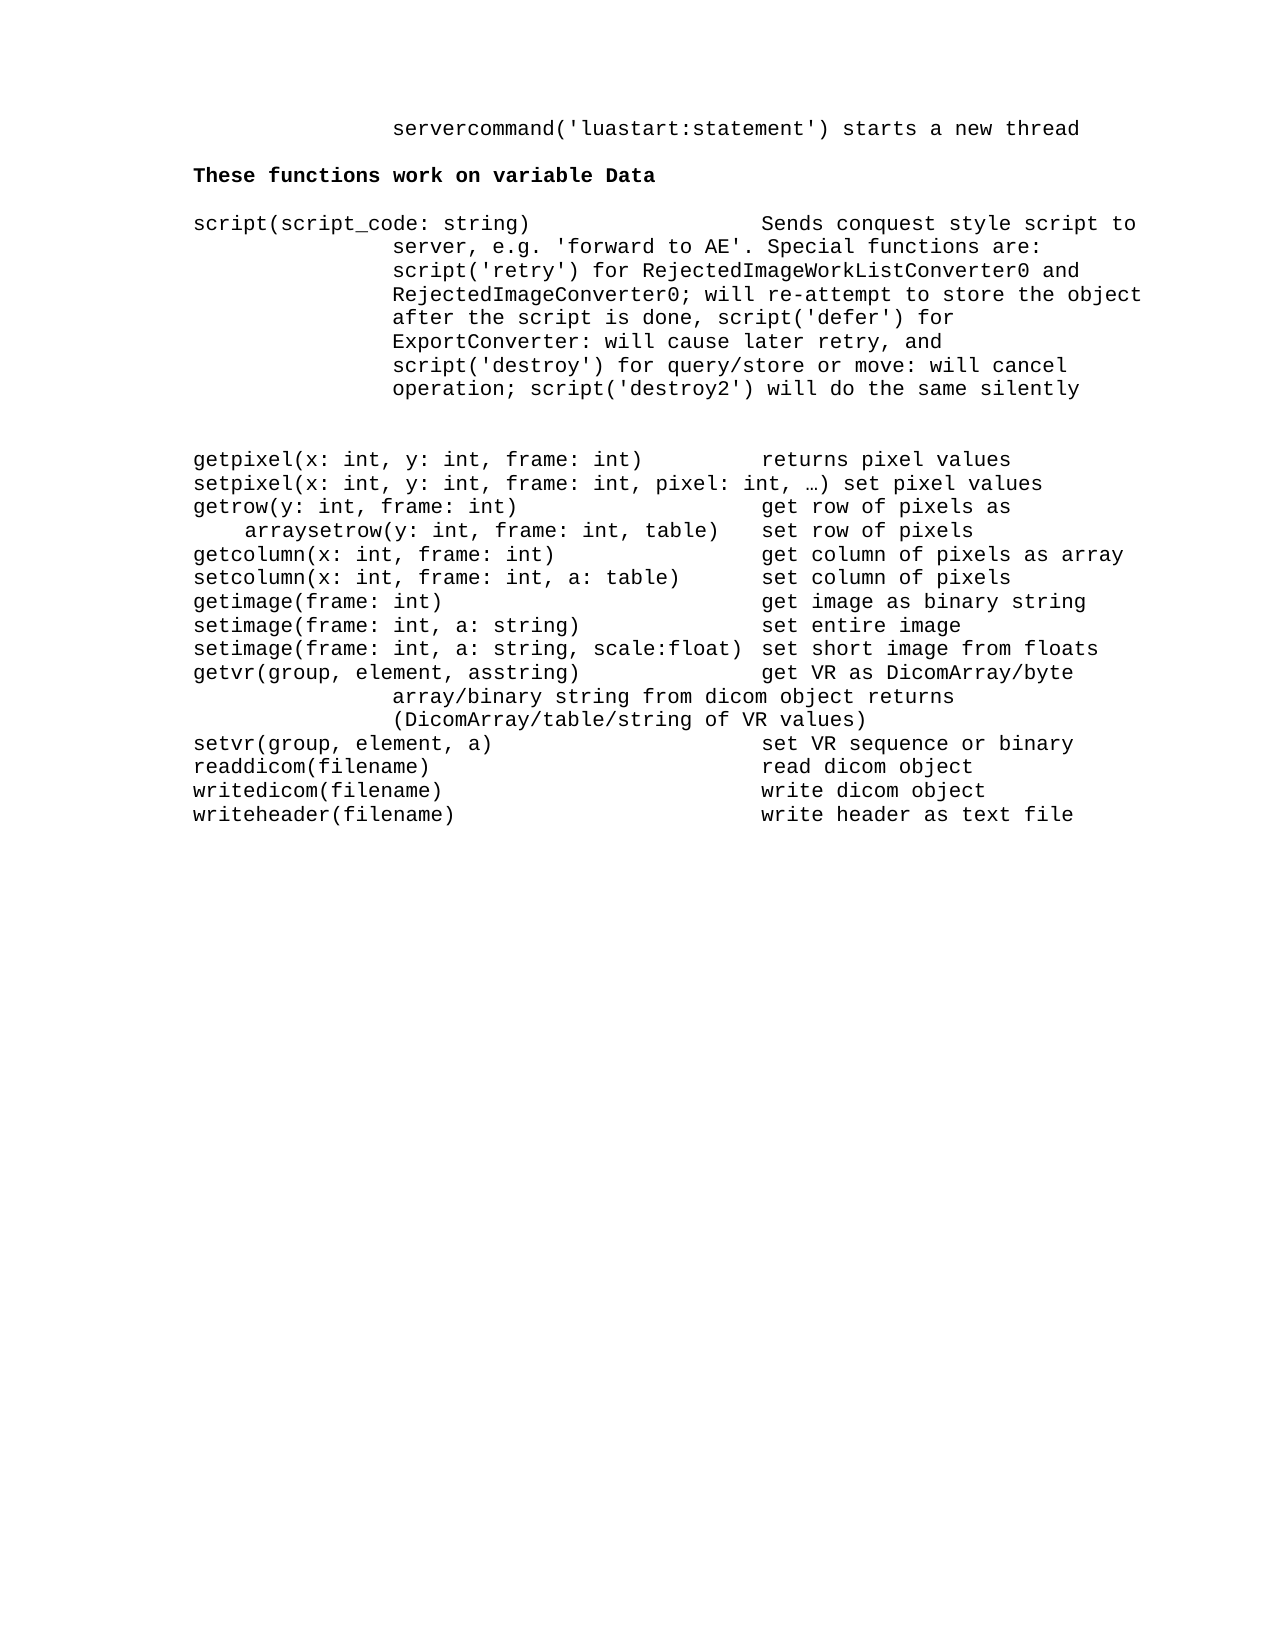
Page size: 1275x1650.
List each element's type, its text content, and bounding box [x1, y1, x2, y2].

text getimage(frame: int) get image as binary string [193, 591, 1157, 615]
text getvr(group, element, asstring) get VR as DicomArray/byte array/binary string from dicom object returns (DicomArray/table/string of VR values) [193, 662, 1157, 733]
text getcolumn(x: int, frame: int) get column of pixels as array [193, 544, 1157, 567]
text getrow(y: int, frame: int) get row of pixels as arraysetrow(y: int, frame: int, table) set row of pixels [193, 496, 1157, 544]
text script(script_code: string) Sends conquest style script to server, e.g. 'forward to AE'. Special functions are: script('retry') for RejectedImageWorkListConverter0 and RejectedImageConverter0; will re-attempt to store the object after the script is done, script('defer') for ExportConverter: will cause later retry, and script('destroy') for query/store or move: will cancel operation; script('destroy2') will do the same silently [193, 213, 1157, 402]
text readdicom(filename) read dicom object [193, 757, 1157, 780]
text getpixel(x: int, y: int, frame: int) returns pixel values [193, 449, 1157, 473]
text writedicom(filename) write dicom object [193, 780, 1157, 804]
text setcolumn(x: int, frame: int, a: table) set column of pixels [193, 567, 1157, 591]
text setimage(frame: int, a: string, scale:float) set short image from floats [193, 638, 1157, 662]
text setvr(group, element, a) set VR sequence or binary [193, 733, 1157, 757]
text setpixel(x: int, y: int, frame: int, pixel: int, …) set pixel values [193, 473, 1157, 496]
text servercommand('luastart:statement') starts a new thread [193, 118, 1157, 142]
text writeheader(filename) write header as text file [193, 804, 1157, 827]
text These functions work on variable Data [193, 165, 1157, 189]
text setimage(frame: int, a: string) set entire image [193, 615, 1157, 638]
